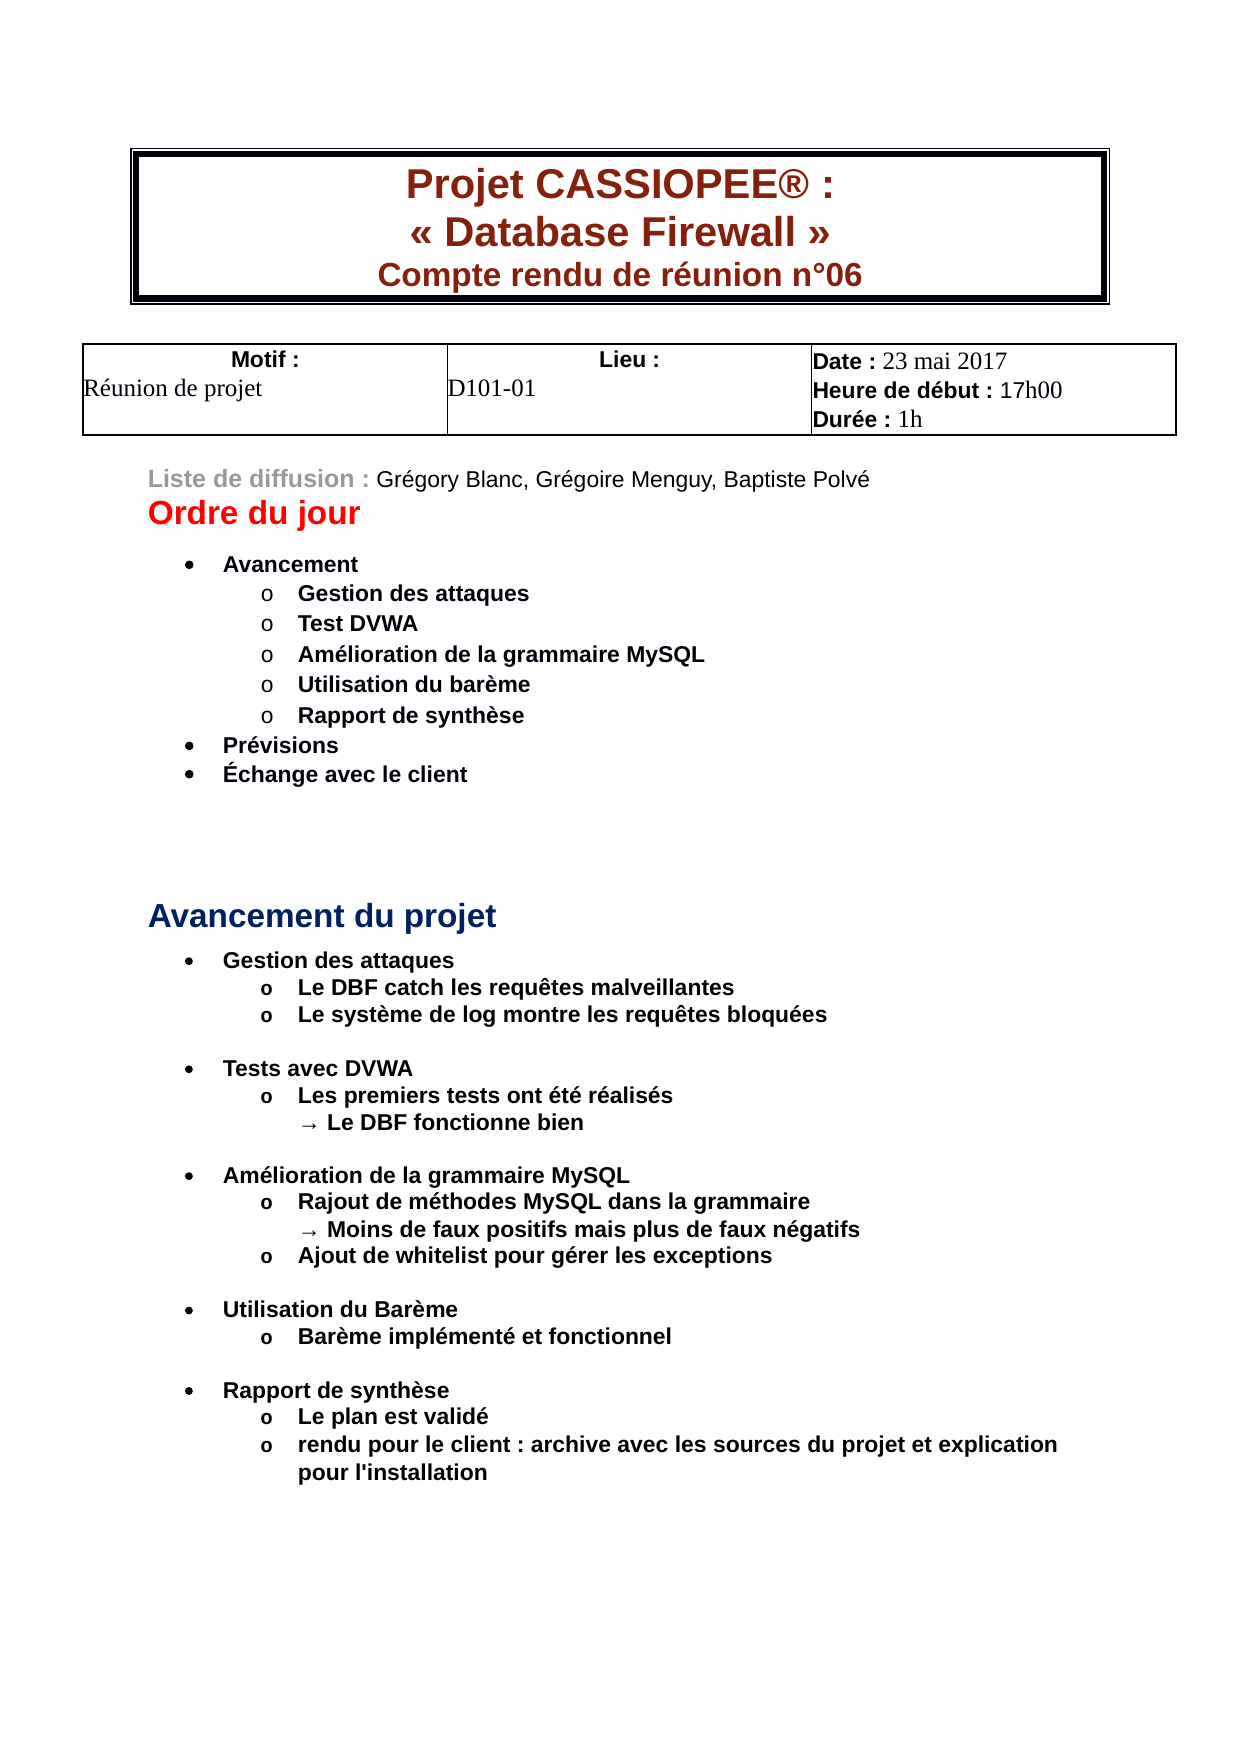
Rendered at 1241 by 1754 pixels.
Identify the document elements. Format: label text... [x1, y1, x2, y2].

list Amélioration de la grammaire MySQL [185, 1162, 1093, 1188]
list Échange avec le client [185, 761, 1093, 787]
list Utilisation du Barème [185, 1296, 1093, 1323]
text Projet CASSIOPEE® : [139, 157, 1101, 207]
list Barème implémenté et fonctionnel [260, 1323, 1093, 1351]
list Rapport de synthèse [260, 702, 1093, 730]
list Gestion des attaques [260, 580, 1093, 608]
list Rajout de méthodes MySQL dans la grammaire [260, 1188, 1093, 1216]
list rendu pour le client : archive avec les sources du projet et explication pour l'installation [260, 1431, 1093, 1485]
list Ajout de whitelist pour gérer les exceptions [260, 1242, 1093, 1270]
list Le DBF catch les requêtes malveillantes [260, 973, 1093, 1001]
table_header Motif : Réunion de projet [84, 345, 447, 434]
list Test DVWA [260, 610, 1093, 639]
list Prévisions [185, 732, 1093, 759]
table_header Date : 23 mai 2017 Heure de début : 17h00 Durée : 1h [812, 345, 1175, 434]
text Ordre du jour [148, 493, 1093, 532]
list → Le DBF fonctionne bien [260, 1109, 1093, 1136]
list Gestion des attaques [185, 947, 1093, 973]
text « Database Firewall » [148, 207, 1093, 243]
list Utilisation du barème [260, 671, 1093, 700]
list Les premiers tests ont été réalisés [260, 1082, 1093, 1109]
list Rapport de synthèse [185, 1377, 1093, 1403]
list → Moins de faux positifs mais plus de faux négatifs [260, 1216, 1093, 1242]
list Amélioration de la grammaire MySQL [260, 641, 1093, 669]
text Compte rendu de réunion n°06 [139, 243, 1101, 295]
list Avancement [185, 551, 1093, 578]
table_header Lieu : D101-01 [448, 345, 811, 434]
list Le plan est validé [260, 1403, 1093, 1431]
text Liste de diffusion : Grégory Blanc, Grégoire Menguy, Baptiste Polvé [148, 464, 1093, 493]
list Tests avec DVWA [185, 1055, 1093, 1082]
list Le système de log montre les requêtes bloquées [260, 1001, 1093, 1029]
subtitle Avancement du projet [148, 896, 1093, 934]
